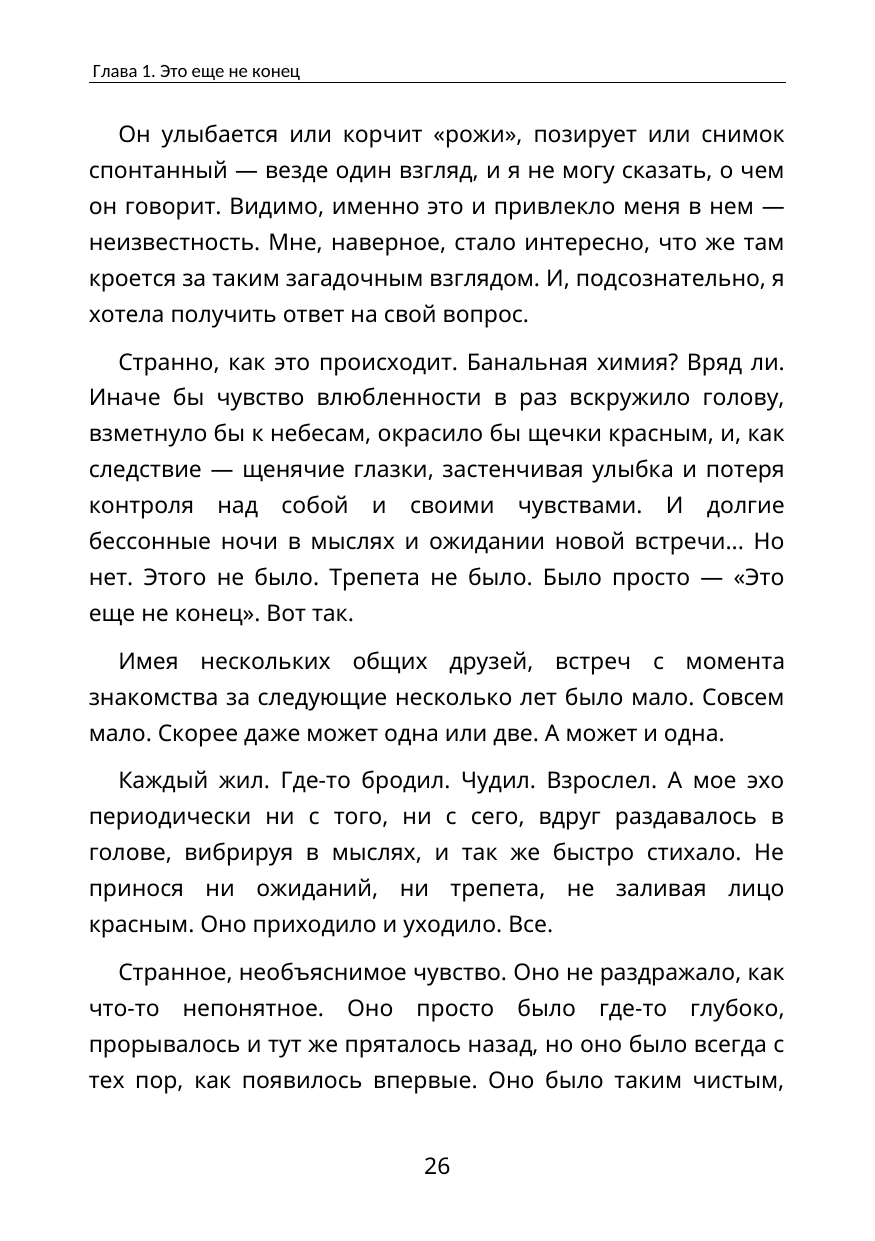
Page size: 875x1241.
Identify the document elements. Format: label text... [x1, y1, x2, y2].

text Странно, как это происходит. Банальная химия? Вряд ли. Иначе бы чувство влюбленности в раз вскружило голову, взметнуло бы к небесам, окрасило бы щечки красным, и, как следствие — щенячие глазки, застенчивая улыбка и потеря контроля над собой и своими чувствами. И долгие бессонные ночи в мыслях и ожидании новой встречи... Но нет. Этого не было. Трепета не было. Было просто — «Это еще не конец». Вот так. [88, 345, 786, 628]
text Странное, необъяснимое чувство. Оно не раздражало, как что-то непонятное. Оно просто было где-то глубоко, прорывалось и тут же пряталось назад, но оно было всегда с тех пор, как появилось впервые. Оно было таким чистым, [88, 956, 786, 1095]
text Имея нескольких общих друзей, встреч с момента знакомства за следующие несколько лет было мало. Совсем мало. Скорее даже может одна или две. А может и одна. [88, 645, 786, 748]
text Он улыбается или корчит «рожи», позирует или снимок спонтанный — везде один взгляд, и я не могу сказать, о чем он говорит. Видимо, именно это и привлекло меня в нем — неизвестность. Мне, наверное, стало интересно, что же там кроется за таким загадочным взглядом. И, подсознательно, я хотела получить ответ на свой вопрос. [88, 118, 786, 329]
text Каждый жил. Где-то бродил. Чудил. Взрослел. А мое эхо периодически ни с того, ни с сего, вдруг раздавалось в голове, вибрируя в мыслях, и так же быстро стихало. Не принося ни ожиданий, ни трепета, не заливая лицо красным. Оно приходило и уходило. Все. [88, 764, 786, 939]
